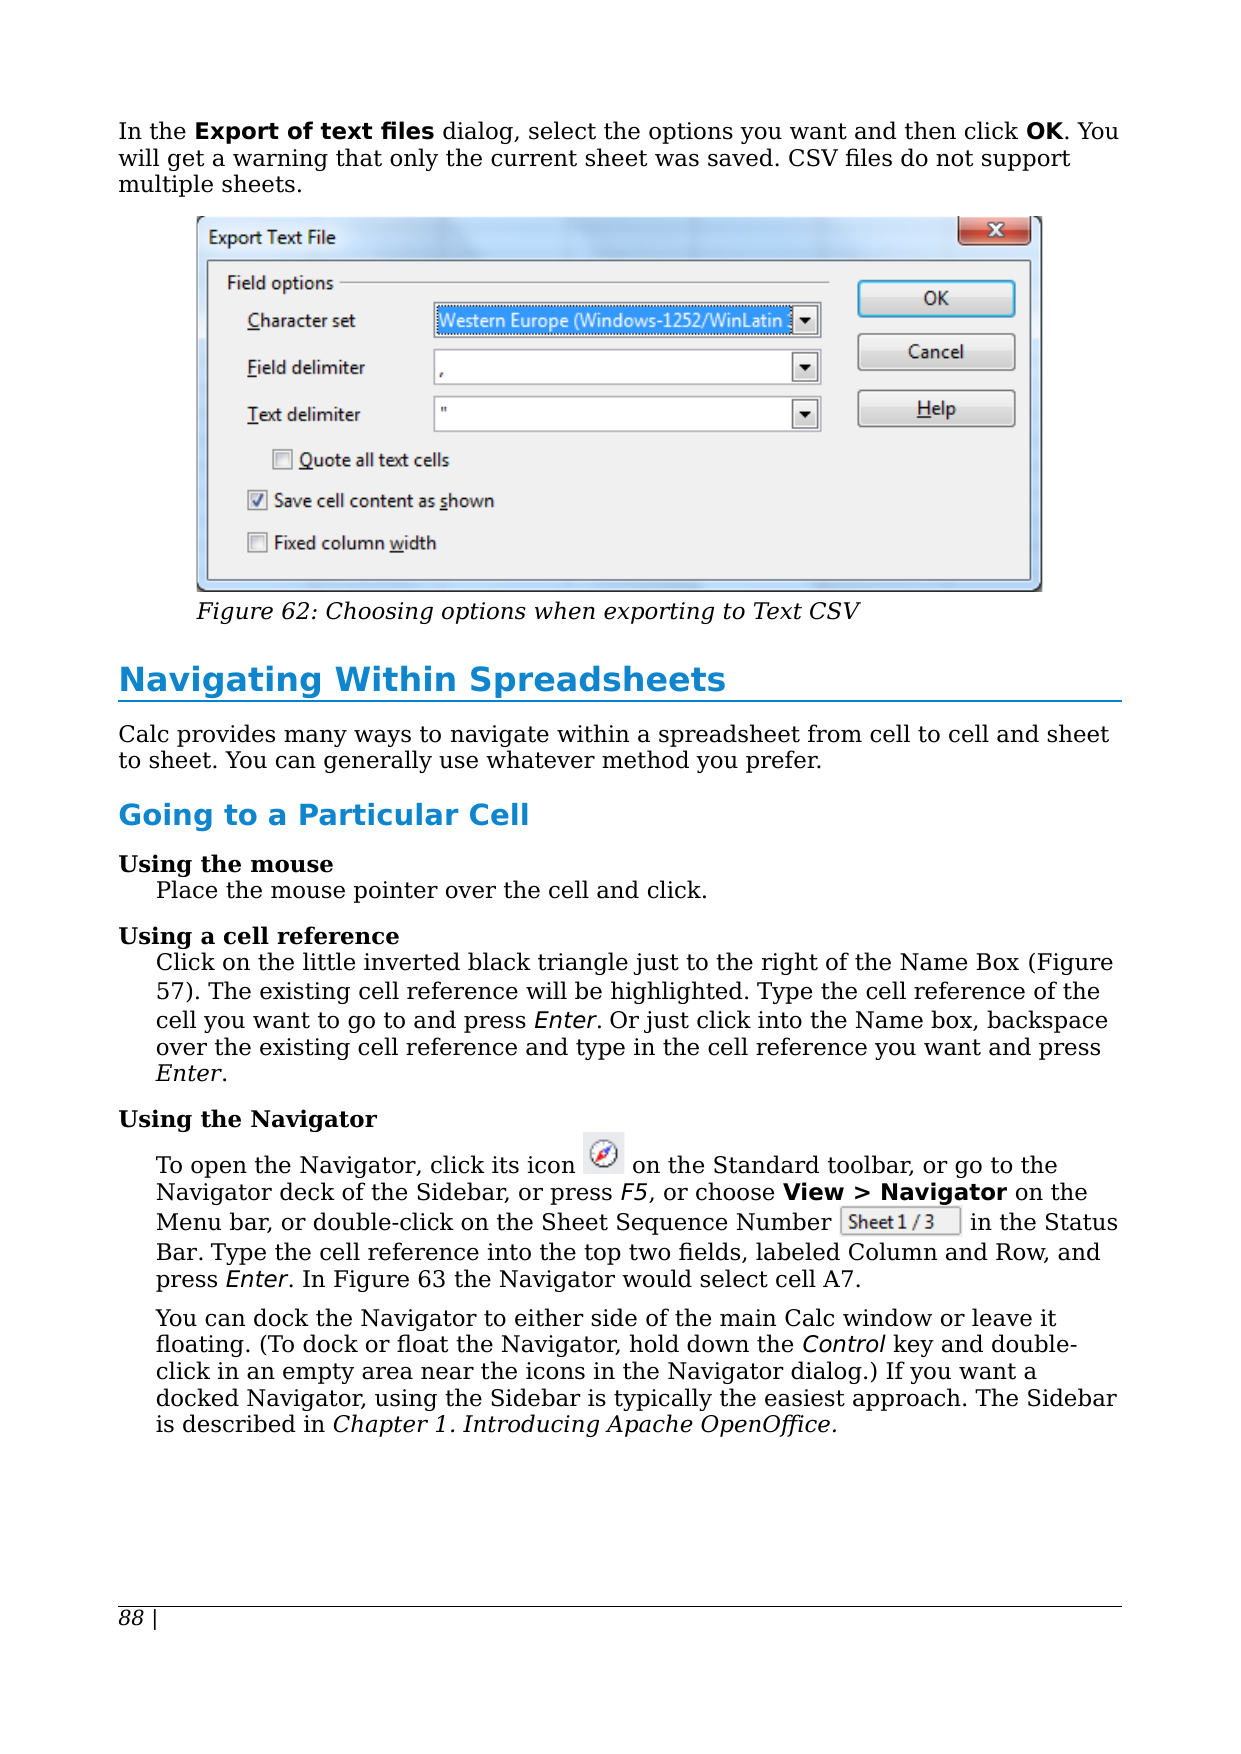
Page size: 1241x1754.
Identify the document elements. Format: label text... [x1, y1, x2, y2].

picture [839, 1205, 963, 1237]
text You can dock the Navigator to either side of the main Calc window or leave it floating. (To dock or float the Navigator, hold down the Control key and double-click in an empty area near the icons in the Navigator dialog.) If you want a docked Navigator, using the Sidebar is typically the easiest approach. The Sidebar is described in Chapter 1. Introducing Apache OpenOffice. [156, 1305, 1122, 1438]
text Using the Navigator [118, 1105, 1122, 1132]
text To open the Navigator, click its icon on the Standard toolbar, or go to the Navigator deck of the Sidebar, or press F5, or choose View > Navigator on the Menu bar, or double-click on the Sheet Sequence Number in the Status Bar. Type the cell reference into the top two fields, labeled Column and Row, and press Enter. In Figure 63 the Navigator would select cell A7. [156, 1132, 1122, 1292]
subtitle Navigating Within Spreadsheets [118, 661, 1122, 700]
picture [583, 1132, 625, 1174]
text Figure 62: Choosing options when exporting to Text CSV [197, 598, 1044, 625]
text Using a cell reference [118, 923, 1122, 949]
subtitle Going to a Particular Cell [118, 798, 1122, 832]
text In the Export of text files dialog, select the options you want and then click OK. You will get a warning that only the current sheet was saved. CSV files do not support multiple sheets. [118, 118, 1122, 198]
text Click on the little inverted black triangle just to the right of the Name Box (Figure 57). The existing cell reference will be highlighted. Type the cell reference of the cell you want to go to and press Enter. Or just click into the Name box, backspace over the existing cell reference and type in the cell reference you want and press Enter. [156, 949, 1122, 1087]
text Using the mouse [118, 851, 1122, 877]
text Calc provides many ways to navigate within a spreadsheet from cell to cell and sheet to sheet. You can generally use whatever method you prefer. [118, 721, 1122, 774]
text Place the mouse pointer over the cell and click. [156, 877, 1122, 904]
picture [196, 216, 1044, 592]
